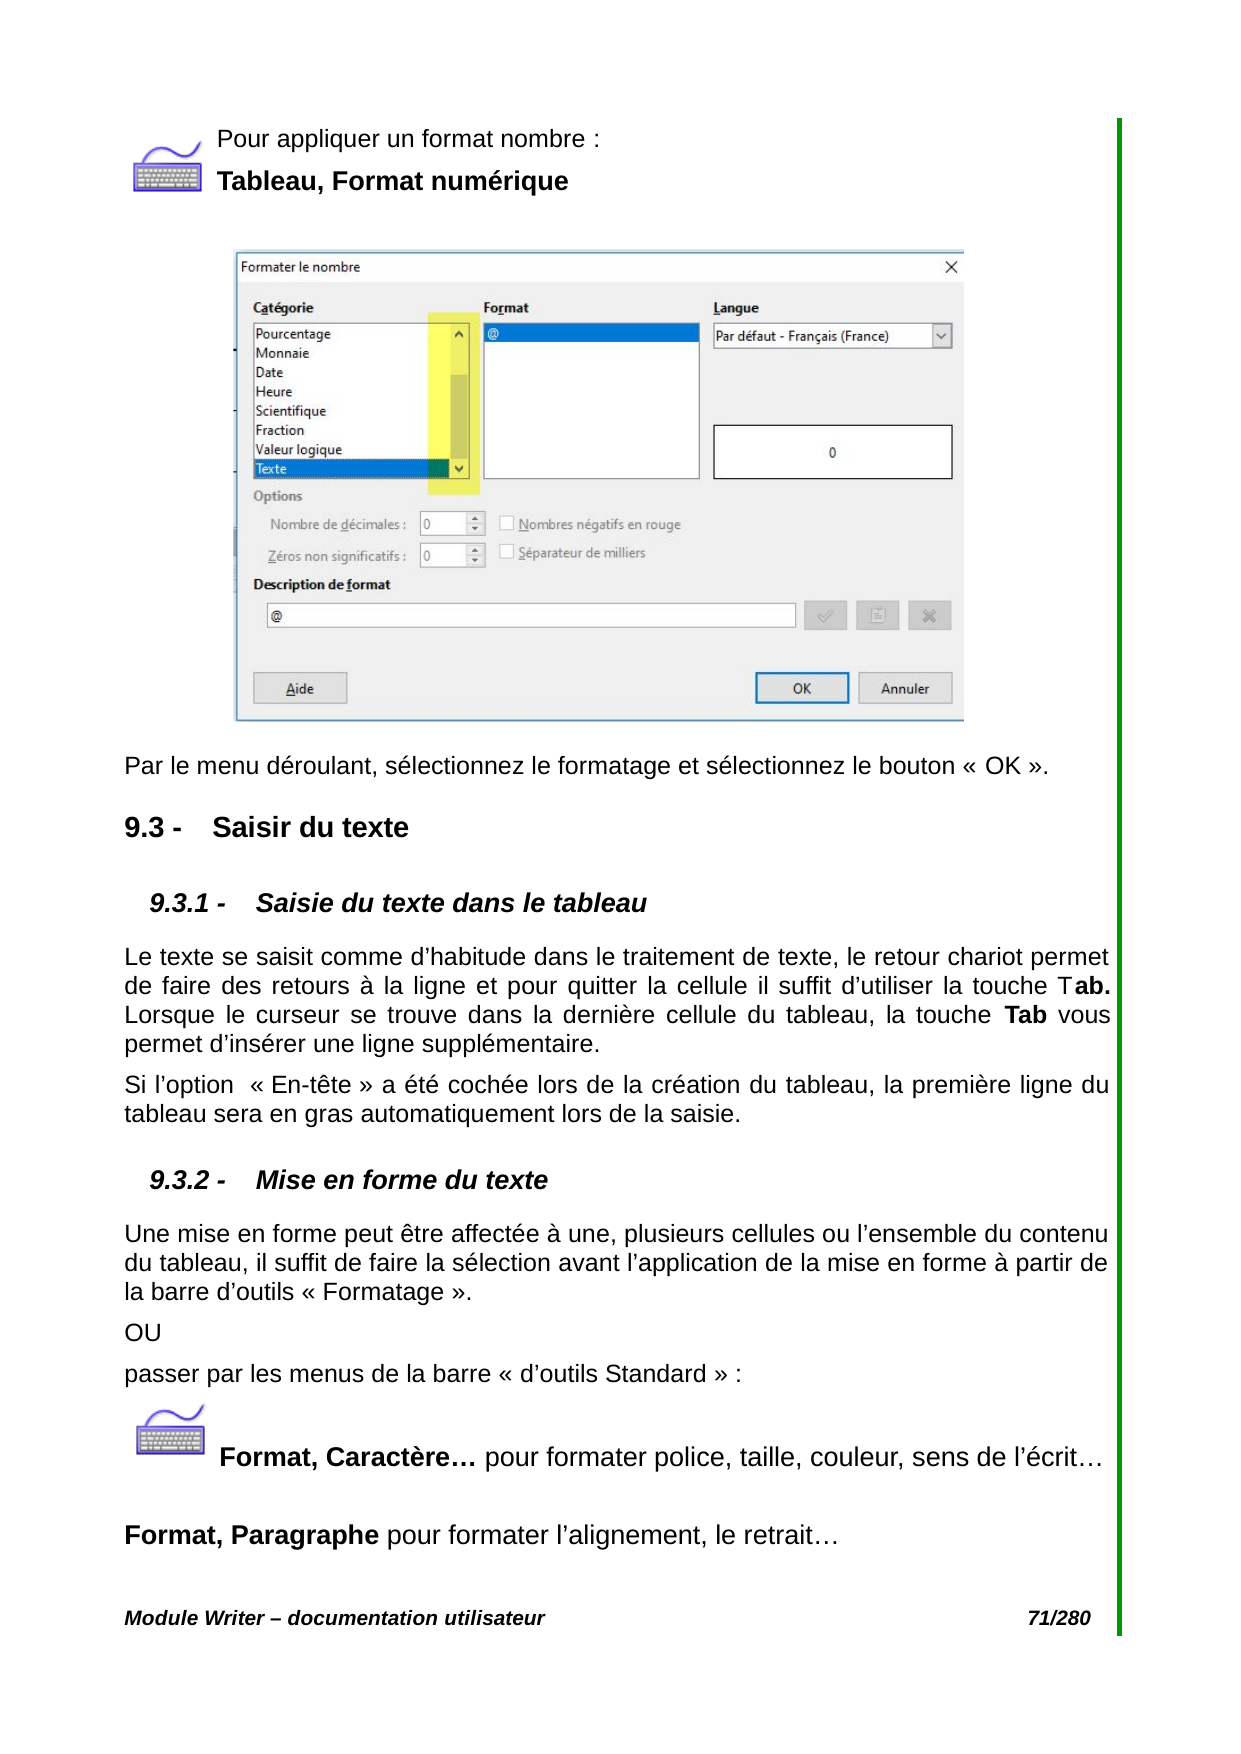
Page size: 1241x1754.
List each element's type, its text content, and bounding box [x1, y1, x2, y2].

picture [132, 1393, 208, 1469]
text Par le menu déroulant, sélectionnez le formatage et sélectionnez le bouton « OK ». [124, 208, 1111, 780]
text Une mise en forme peut être affectée à une, plusieurs cellules ou l’ensemble du contenu du tableau, il suffit de faire la sélection avant l’application de la mise en forme à partir de la barre d’outils « Formatage ». [124, 1219, 1111, 1306]
subtitle Saisir du texte [124, 810, 1111, 843]
text Tableau, Format numérique [205, 165, 1111, 196]
text Pour appliquer un format nombre : [124, 124, 1111, 153]
text Format, Caractère… pour formater police, taille, couleur, sens de l’écrit… [124, 1440, 1111, 1471]
subtitle Saisie du texte dans le tableau [149, 887, 1111, 918]
text OU [124, 1318, 1111, 1347]
text Le texte se saisit comme d’habitude dans le traitement de texte, le retour chariot permet de faire des retours à la ligne et pour quitter la cellule il suffit d’utiliser la touche Tab. Lorsque le curseur se trouve dans la dernière cellule du tableau, la touche Tab vous permet d’insérer une ligne supplémentaire. [124, 942, 1111, 1058]
text Format, Paragraphe pour formater l’alignement, le retrait… [124, 1519, 1111, 1550]
text Si l’option « En-tête » a été cochée lors de la création du tableau, la première ligne du tableau sera en gras automatiquement lors de la saisie. [124, 1070, 1111, 1128]
picture [129, 130, 205, 206]
picture [233, 249, 964, 722]
subtitle Mise en forme du texte [149, 1164, 1111, 1195]
text passer par les menus de la barre « d’outils Standard » : [124, 1359, 1111, 1388]
